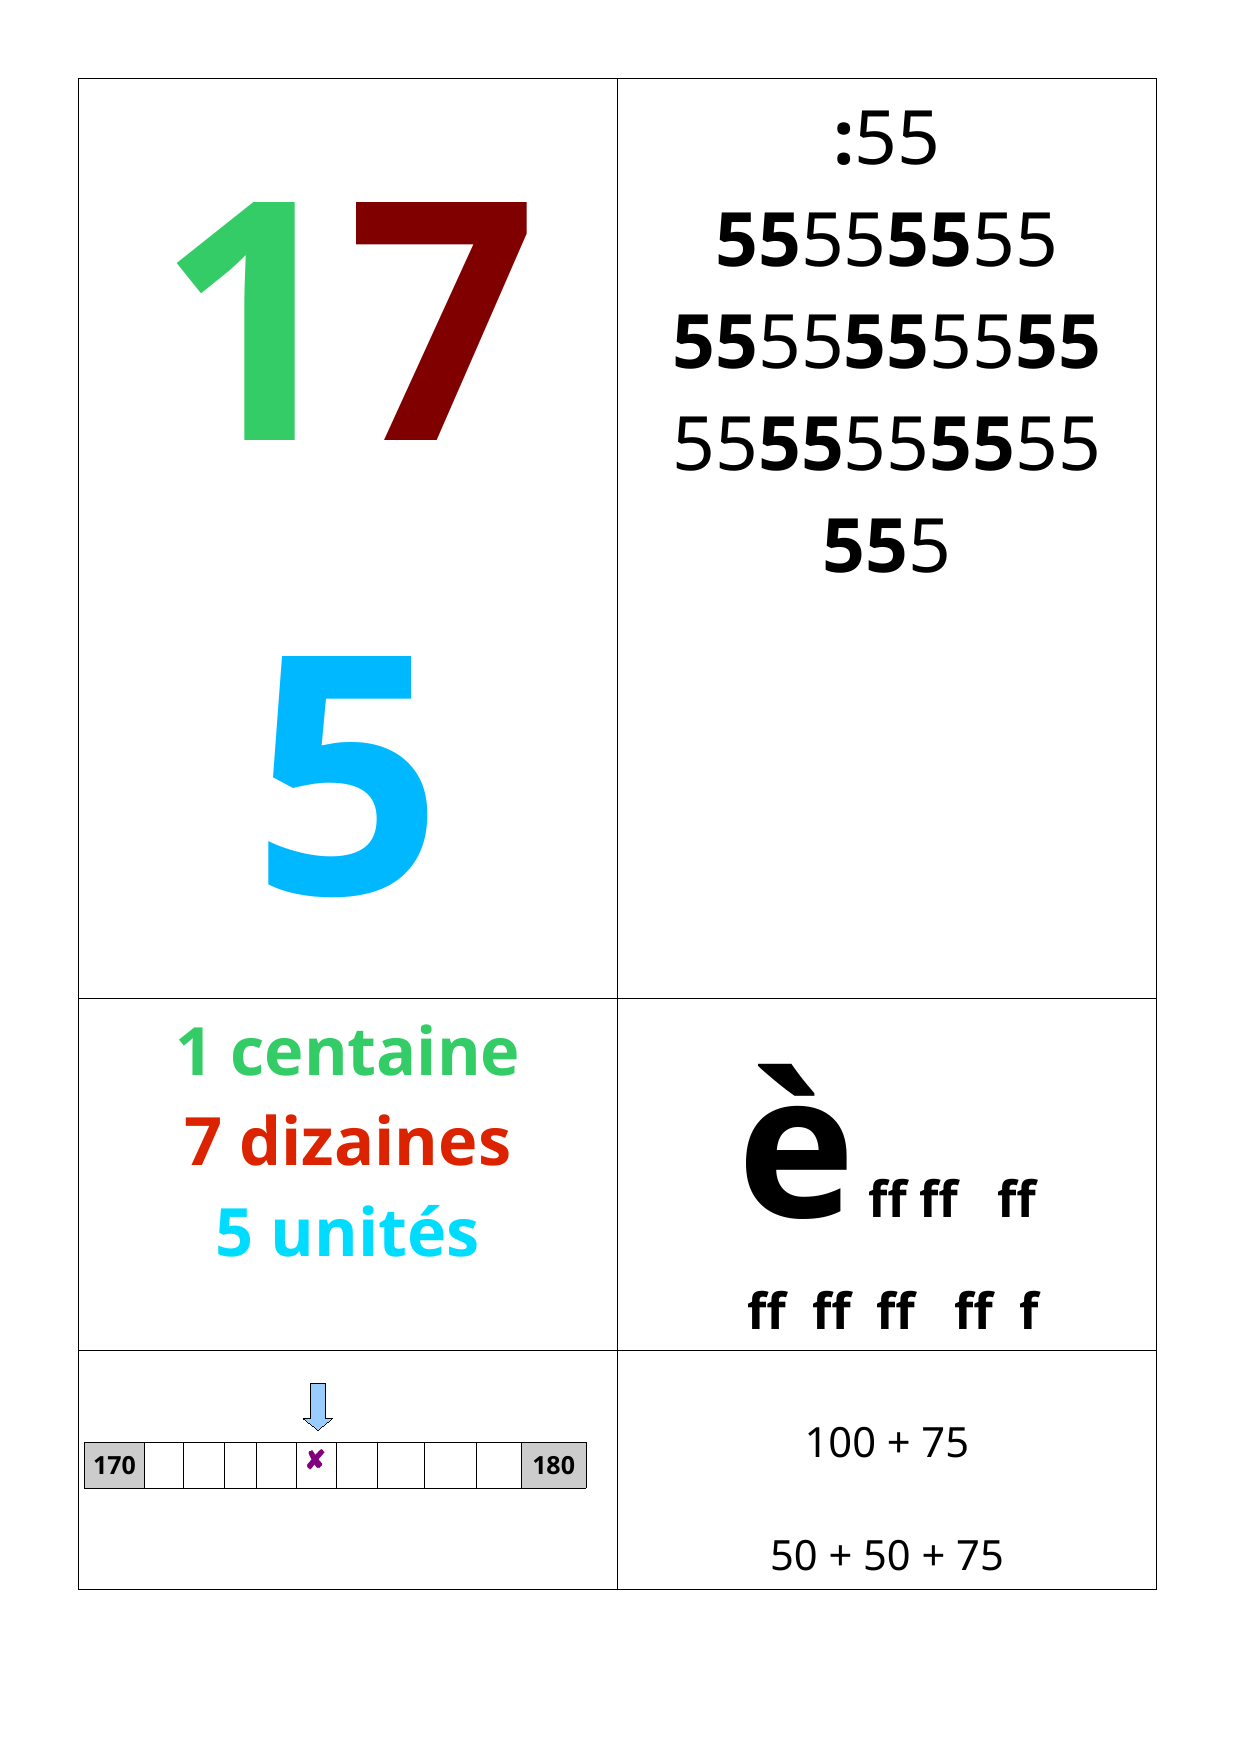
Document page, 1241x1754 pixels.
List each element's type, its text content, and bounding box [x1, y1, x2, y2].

table_cell [79, 1351, 617, 1588]
table_cell 100 + 75 50 + 50 + 75 [618, 1351, 1156, 1588]
table_header [425, 1443, 476, 1488]
table_cell 1 centaine 7 dizaines 5 unités [79, 999, 617, 1350]
table_cell 175 [79, 79, 617, 998]
table_header [145, 1443, 183, 1488]
table_cell è ff ff ff ff ff ff ff f [618, 999, 1156, 1350]
table_header [477, 1443, 521, 1488]
table_header 170 [85, 1443, 144, 1488]
table_header  [297, 1443, 336, 1488]
table_header 180 [522, 1443, 586, 1488]
table_cell :55 55555555 5555555555 5555555555 555 [618, 79, 1156, 998]
table_header [225, 1443, 256, 1488]
table_header [184, 1443, 224, 1488]
table_header [257, 1443, 296, 1488]
table_header [378, 1443, 424, 1488]
table_header [337, 1443, 377, 1488]
